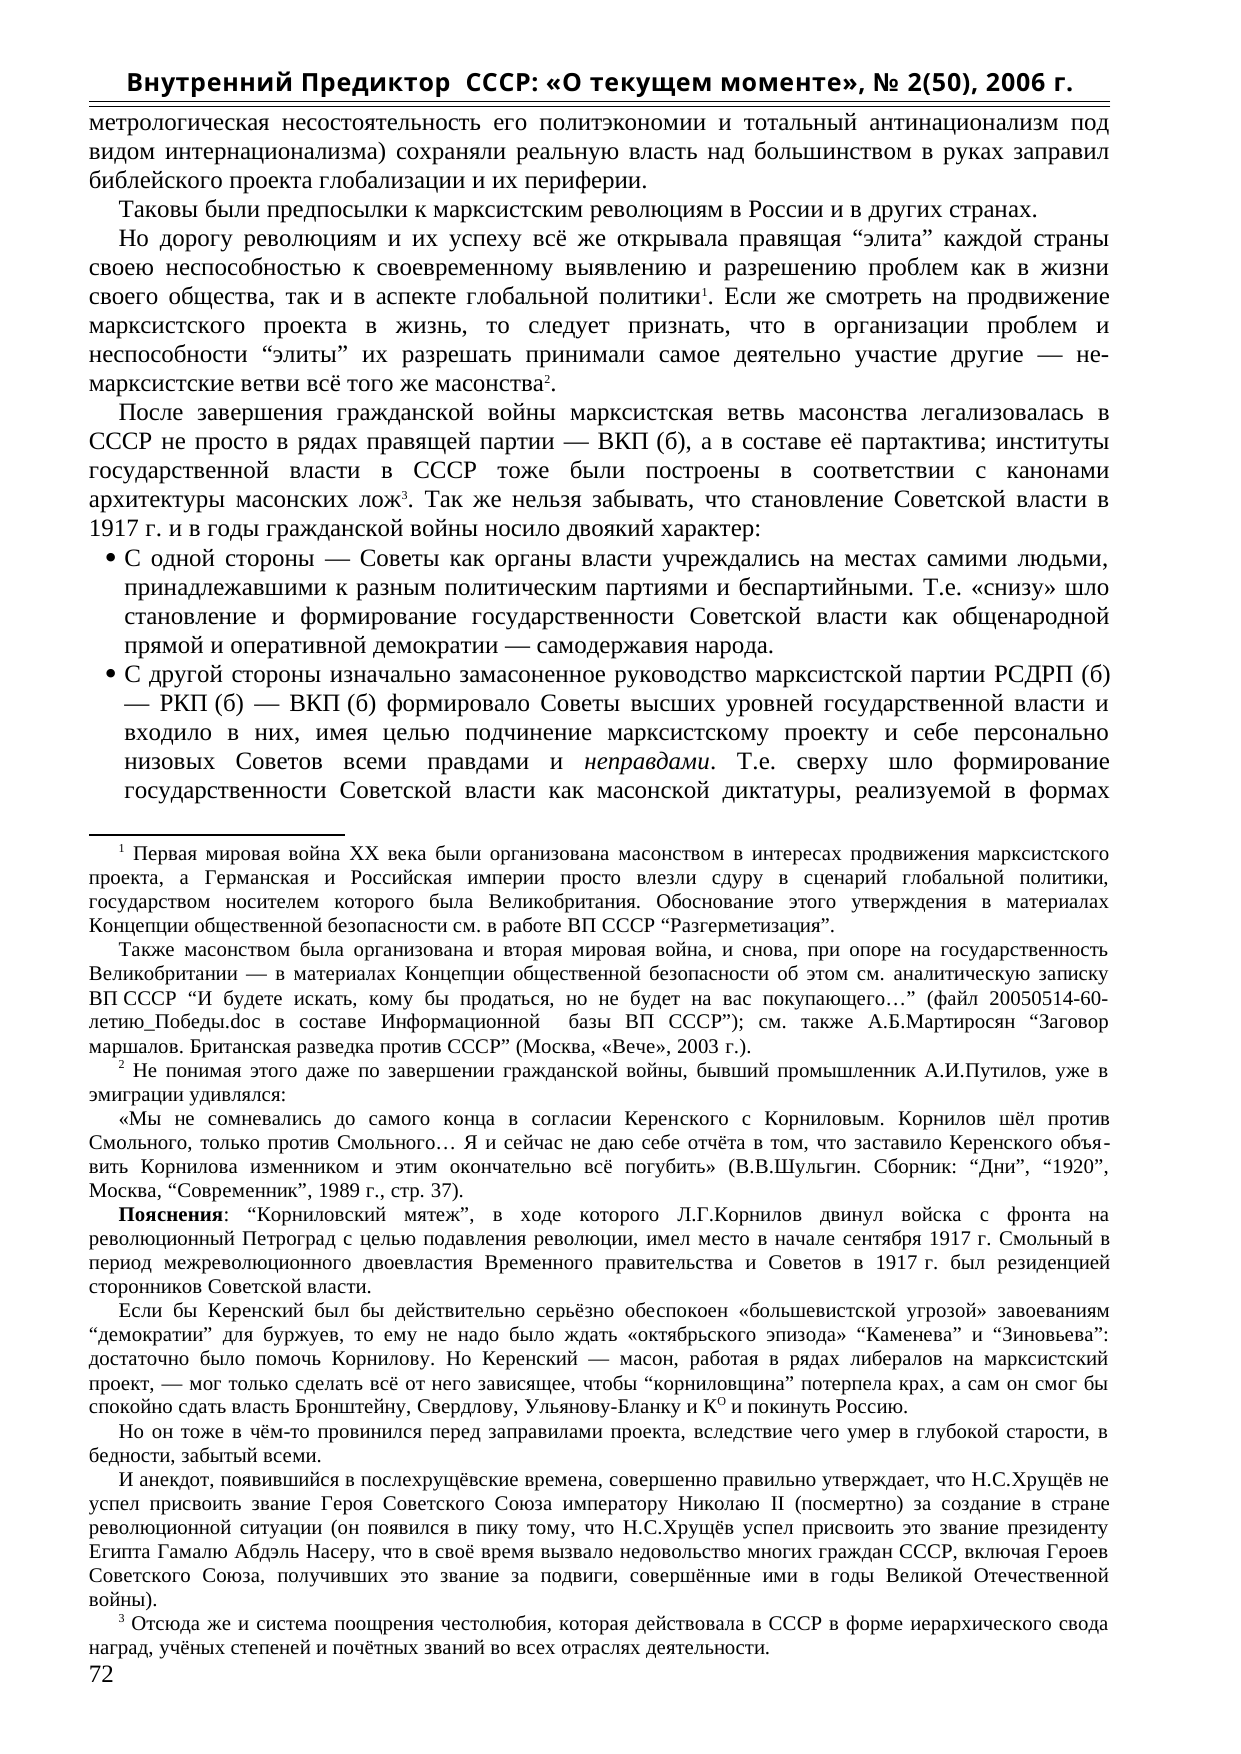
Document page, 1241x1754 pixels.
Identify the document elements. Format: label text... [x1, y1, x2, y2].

text Если бы Керенский был бы действительно серьёзно обе­спокоен «большевистской угрозой» завоеваниям “демократии” для буржуев, то ему не надо было ждать «октябрьского эпизода» “Каменева” и “Зиновьева”: достаточно было помочь Корнилову. Но Керенский — масон, работая в рядах либералов на марксистский проект, — мог только сделать всё от него зависящее, чтобы “корниловщина” потерпела крах, а сам он смог бы спокойно сдать власть Бронштейну, Свердло­ву, Ульянову-Бланку и КО и покинуть Россию. [89, 1298, 1110, 1418]
text Также масонством была организована и вторая мировая война, и снова, при опоре на государственность Великобритании — в материалах Концепции общественной безопасности об этом см. аналитическую записку ВП СССР “И будете искать, кому бы продаться, но не будет на вас покупающего…” (файл 20050514-60-летию_Победы.doc в составе Информационной базы ВП СССР”); см. также А.Б.Мартиросян “Заговор маршалов. Британская разведка против СССР” (Москва, «Вече», 2003 г.). [89, 937, 1110, 1057]
text Не понимая этого даже по завершении гражданской войны, бывший промышленник А.И.Путилов, уже в эмиграции удивлялся: [89, 1057, 1110, 1106]
text метрологическая несостоятельность его политэкономии и тотальный антинационализм под видом интернационализма) сохраняли реальную власть над большинством в руках заправил библейского проекта глобализации и их периферии. [89, 107, 1110, 194]
text Первая мировая война ХХ века были организована масонством в интересах продвижения марксистского проекта, а Германская и Российская империи просто влезли сдуру в сценарий глобальной политики, государством носителем которого была Великобритания. Обоснование этого утверждения в материалах Концепции общественной безопасности см. в работе ВП СССР “Разгерметизация”. [89, 841, 1110, 937]
text Пояснения: “Корниловский мятеж”, в ходе которого Л.Г.Корнилов двинул войска с фронта на революционный Петроград с целью подавления революции, имел место в начале сентября 1917 г. Смольный в период межреволюционного двоевластия Временного правительства и Советов в 1917 г. был резиденцией сторонников Советской власти. [89, 1202, 1110, 1298]
text И анекдот, появившийся в послехрущёвские времена, совершенно правильно утверждает, что Н.С.Хрущёв не успел присвоить звание Героя Советского Союза императору Николаю II (посмертно) за создание в стране революционной ситуации (он появился в пику тому, что Н.С.Хрущёв успел присвоить это звание президенту Египта Гамалю Абдэль Насеру, что в своё время вызвало недовольство многих граждан СССР, включая Героев Советского Союза, получивших это звание за подвиги, совершённые ими в годы Великой Отечественной войны). [89, 1467, 1110, 1611]
text «Мы не сомневались до самого конца в согласии Керен­ско­го с Корниловым. Корнилов шёл против Смольного, только против Смольного… Я и сейчас не даю себе отчёта в том, что заставило Керенского объя­вить Корнилова изменником и этим окончательно всё погубить» (В.В.Шульгин. Сборник: “Дни”, “1920”, Москва, “Совре­мен­ник”, 1989 г., стр. 37). [89, 1106, 1110, 1202]
list С одной стороны — Советы как органы власти учреждались на местах самими людьми, принадлежавшими к разным политическим партиями и беспартийными. Т.е. «снизу» шло становление и формирование государственности Советской власти как общенародной прямой и оперативной демократии — самодержавия народа. [106, 542, 1110, 659]
text После завершения гражданской войны марксистская ветвь масонства легализовалась в СССР не просто в рядах правящей партии — ВКП (б), а в составе её партактива; институты государственной власти в СССР тоже были построены в соответствии с канонами архитектуры масонских лож. Так же нельзя забывать, что становление Советской власти в 1917 г. и в годы гражданской войны носило двоякий характер: [89, 397, 1110, 542]
text Отсюда же и система поощрения честолюбия, которая действовала в СССР в форме иерархического свода наград, учёных степеней и почётных званий во всех отраслях деятельности. [89, 1611, 1110, 1659]
text Но он тоже в чём-то провинился перед заправилами проекта, вследствие чего умер в глубокой старости, в бедности, забытый всеми. [89, 1418, 1110, 1467]
list С другой стороны изначально замасоненное руководство марксистской партии РСДРП (б) — РКП (б) — ВКП (б) формировало Советы высших уровней государственной власти и входило в них, имея целью подчинение марксистскому проекту и себе персонально низовых Советов всеми правдами и неправдами. Т.е. сверху шло формирование государственности Советской власти как масонской диктатуры, реализуемой в формах [106, 659, 1110, 804]
text Но дорогу революциям и их успеху всё же открывала правящая “элита” каждой страны своею неспособностью к своевременному выявлению и разрешению проблем как в жизни своего общества, так и в аспекте глобальной политики. Если же смотреть на продвижение марксистского проекта в жизнь, то следует признать, что в организации проблем и неспособности “элиты” их разрешать принимали самое деятельно участие другие — не-марксистские ветви всё того же масонства. [89, 223, 1110, 397]
text Таковы были предпосылки к марксистским революциям в России и в других странах. [89, 194, 1110, 223]
